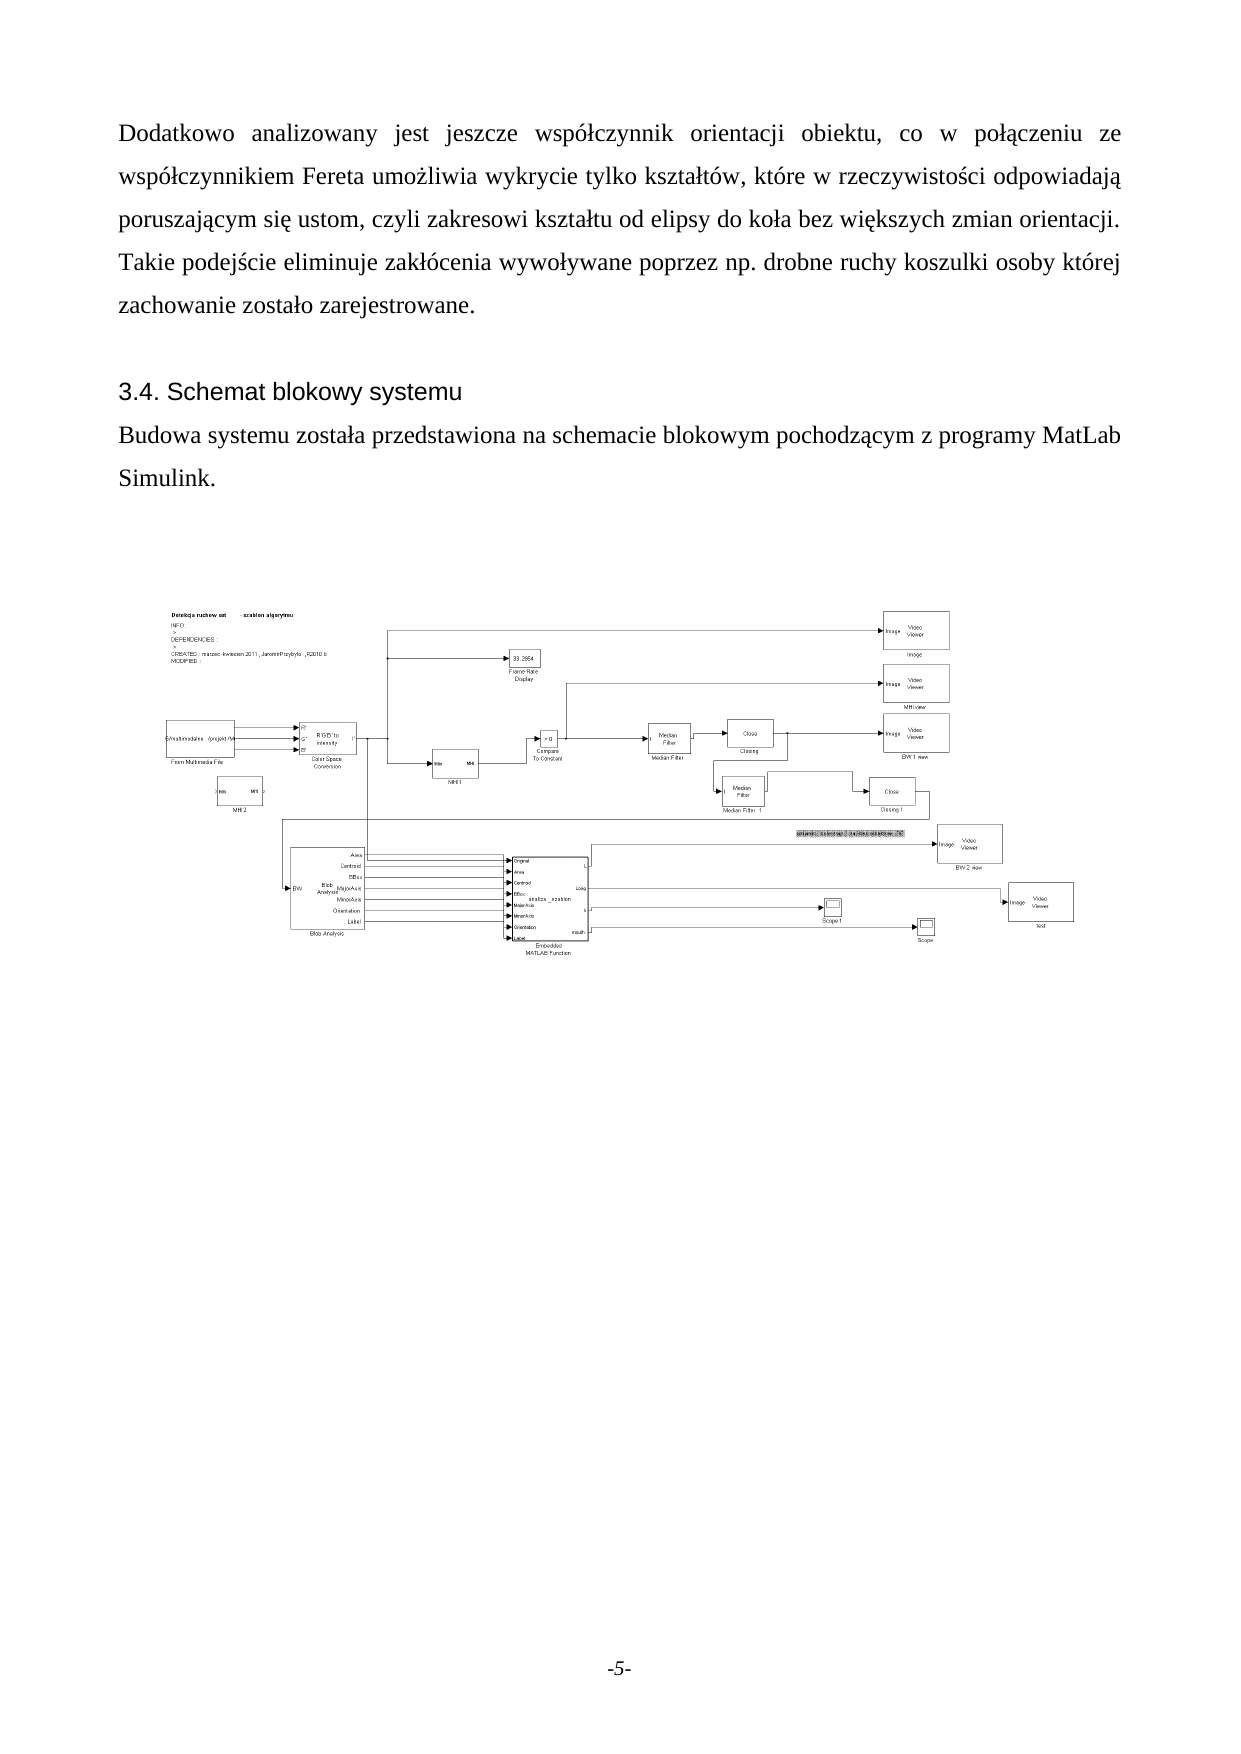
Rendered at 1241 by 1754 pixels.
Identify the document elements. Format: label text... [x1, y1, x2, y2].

text Dodatkowo analizowany jest jeszcze współczynnik orientacji obiektu, co w połączeniu ze współczynnikiem Fereta umożliwia wykrycie tylko kształtów, które w rzeczywistości odpowiadają poruszającym się ustom, czyli zakresowi kształtu od elipsy do koła bez większych zmian orientacji. Takie podejście eliminuje zakłócenia wywoływane poprzez np. drobne ruchy koszulki osoby której zachowanie zostało zarejestrowane. [118, 118, 1122, 319]
text 3.4. Schemat blokowy systemu [118, 377, 1122, 406]
text Budowa systemu została przedstawiona na schemacie blokowym pochodzącym z programy MatLab Simulink. [118, 420, 1122, 492]
picture [139, 506, 1101, 1066]
